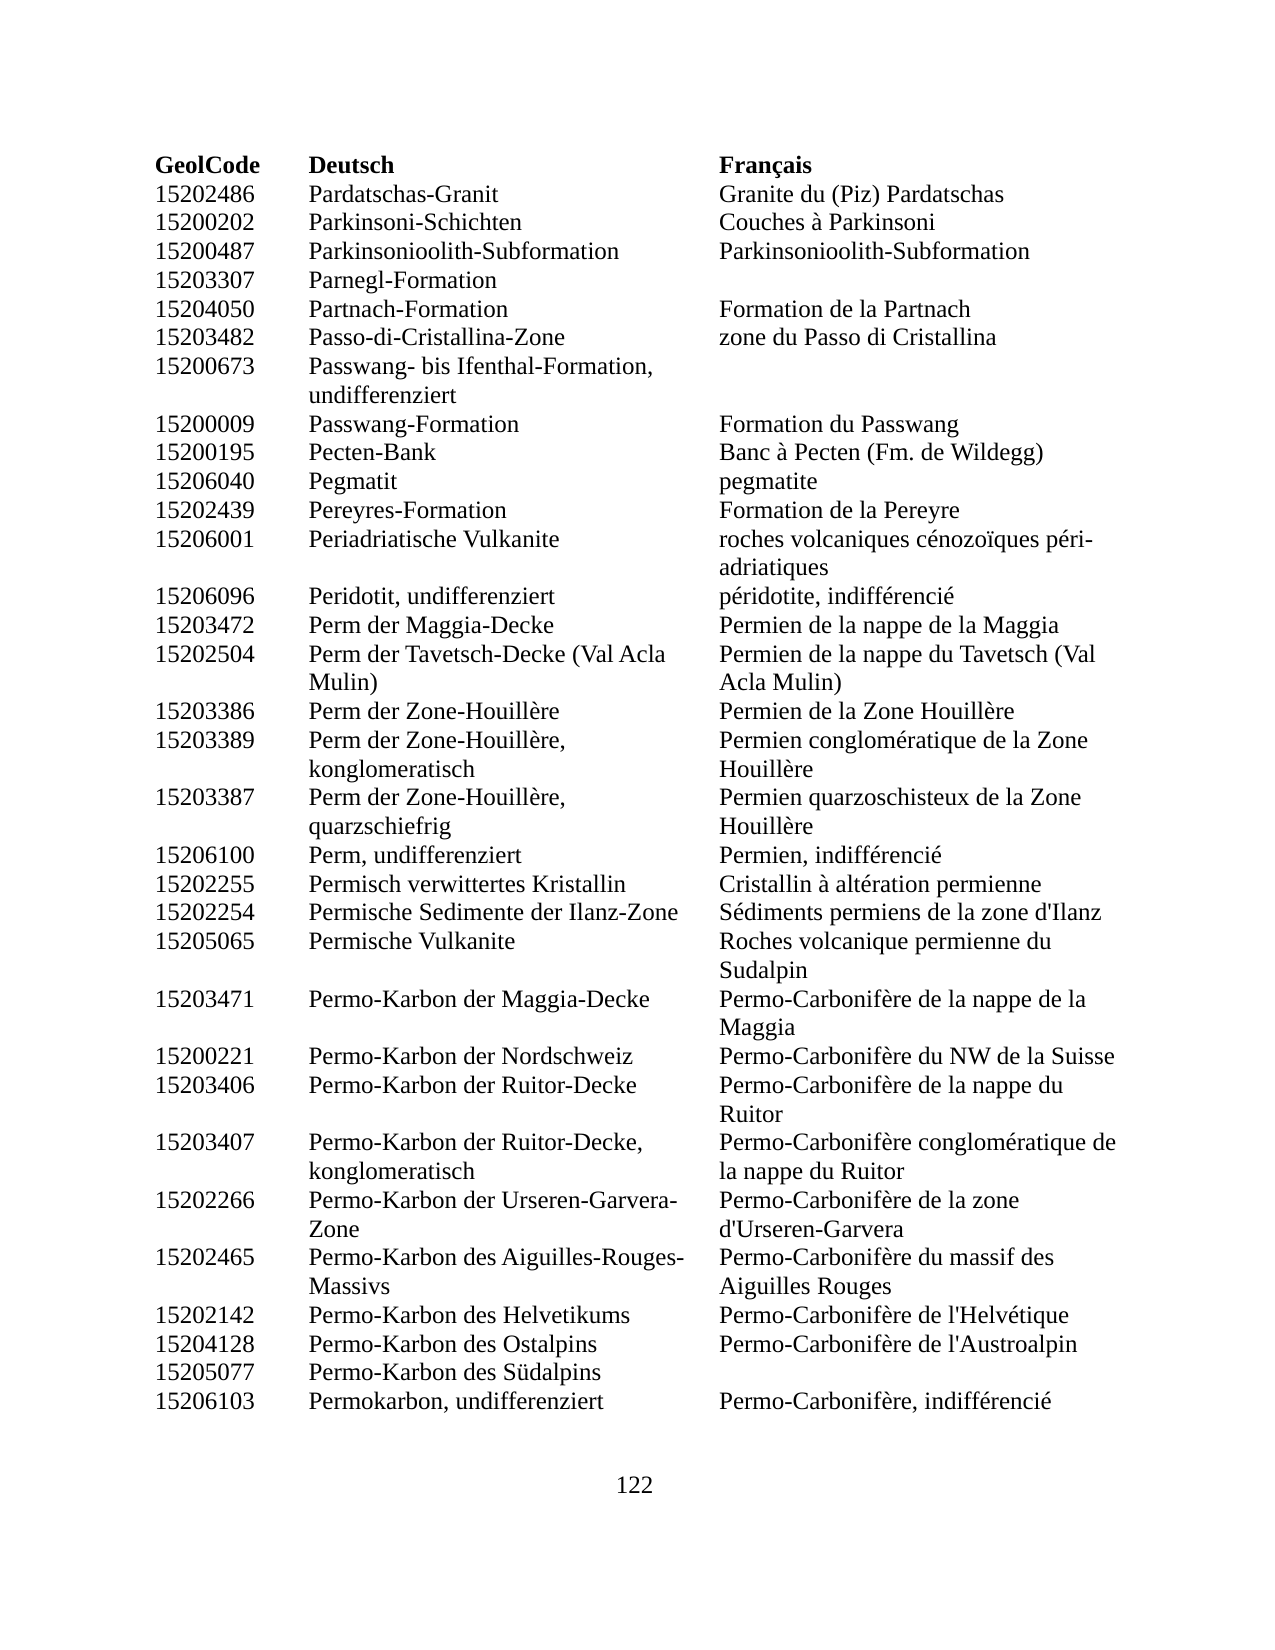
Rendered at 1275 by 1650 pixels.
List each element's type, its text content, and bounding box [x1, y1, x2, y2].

table_cell Granite du (Piz) Pardatschas [714, 179, 1125, 207]
table_cell Pegmatit [304, 466, 714, 495]
table_cell 15202266 [150, 1185, 304, 1242]
table_cell Permo-Karbon der Maggia-Decke [304, 984, 714, 1041]
table_cell 15203471 [150, 984, 304, 1041]
table_cell roches volcaniques cénozoïques péri-adriatiques [714, 524, 1125, 581]
table_cell Permo-Karbon der Ruitor-Decke [304, 1070, 714, 1127]
table_cell Passo-di-Cristallina-Zone [304, 323, 714, 351]
table_cell Permien de la Zone Houillère [714, 696, 1125, 725]
table_cell Passwang-Formation [304, 409, 714, 437]
table_cell Permo-Carbonifère de la zone d'Urseren-Garvera [714, 1185, 1125, 1242]
table_cell 15202465 [150, 1243, 304, 1300]
table_cell Permo-Carbonifère de l'Helvétique [714, 1300, 1125, 1329]
table_cell 15203406 [150, 1070, 304, 1127]
table_cell Cristallin à altération permienne [714, 869, 1125, 897]
table_cell Permo-Karbon der Urseren-Garvera-Zone [304, 1185, 714, 1242]
table_cell Perm der Tavetsch-Decke (Val Acla Mulin) [304, 639, 714, 696]
table_cell 15204050 [150, 294, 304, 322]
table_cell Permo-Carbonifère de la nappe de la Maggia [714, 984, 1125, 1041]
table_cell Peridotit, undifferenziert [304, 581, 714, 610]
table_cell Parnegl-Formation [304, 265, 714, 294]
table_cell Passwang- bis Ifenthal-Formation, undifferenziert [304, 351, 714, 409]
table_cell Permo-Karbon der Ruitor-Decke, konglomeratisch [304, 1128, 714, 1185]
table_cell Permo-Karbon der Nordschweiz [304, 1041, 714, 1070]
table_cell 15202254 [150, 898, 304, 926]
table_cell Permo-Carbonifère conglomératique de la nappe du Ruitor [714, 1128, 1125, 1185]
table_cell Perm der Zone-Houillère, quarzschiefrig [304, 783, 714, 840]
table_cell Permo-Karbon des Südalpins [304, 1358, 714, 1386]
table_cell Partnach-Formation [304, 294, 714, 322]
table_cell [714, 351, 1125, 409]
table_cell 15200673 [150, 351, 304, 409]
table_cell Permische Sedimente der Ilanz-Zone [304, 898, 714, 926]
table_cell pegmatite [714, 466, 1125, 495]
table_cell Perm der Zone-Houillère, konglomeratisch [304, 725, 714, 782]
table_cell [714, 1358, 1125, 1386]
table_cell Periadriatische Vulkanite [304, 524, 714, 581]
table_cell 15200221 [150, 1041, 304, 1070]
table_cell Permo-Carbonifère de la nappe du Ruitor [714, 1070, 1125, 1127]
table_cell Permo-Carbonifère du NW de la Suisse [714, 1041, 1125, 1070]
table_cell 15203472 [150, 610, 304, 639]
table_cell Sédiments permiens de la zone d'Ilanz [714, 898, 1125, 926]
table_cell Parkinsonioolith-Subformation [714, 236, 1125, 265]
table_cell Permokarbon, undifferenziert [304, 1386, 714, 1415]
table_cell Permische Vulkanite [304, 926, 714, 984]
table_cell 15200202 [150, 208, 304, 236]
table_cell 15206096 [150, 581, 304, 610]
table_cell 15203386 [150, 696, 304, 725]
table_cell Permisch verwittertes Kristallin [304, 869, 714, 897]
table_header Français [714, 150, 1125, 179]
table_cell Permien conglomératique de la Zone Houillère [714, 725, 1125, 782]
table_header GeolCode [150, 150, 304, 179]
table_cell Permo-Carbonifère, indifférencié [714, 1386, 1125, 1415]
table_cell 15206100 [150, 840, 304, 869]
table_cell Banc à Pecten (Fm. de Wildegg) [714, 438, 1125, 466]
table_cell 15203482 [150, 323, 304, 351]
table_cell 15203307 [150, 265, 304, 294]
table_cell 15200195 [150, 438, 304, 466]
table_cell 15206103 [150, 1386, 304, 1415]
table_cell 15202255 [150, 869, 304, 897]
table_cell péridotite, indifférencié [714, 581, 1125, 610]
table_cell 15206040 [150, 466, 304, 495]
table_cell 15202504 [150, 639, 304, 696]
table_cell Pereyres-Formation [304, 495, 714, 524]
table_cell Pecten-Bank [304, 438, 714, 466]
table_cell Couches à Parkinsoni [714, 208, 1125, 236]
table_cell [714, 265, 1125, 294]
table_cell 15202486 [150, 179, 304, 207]
table_cell Parkinsoni-Schichten [304, 208, 714, 236]
table_cell Permien quarzoschisteux de la Zone Houillère [714, 783, 1125, 840]
table_cell Permo-Carbonifère de l'Austroalpin [714, 1329, 1125, 1357]
table_cell Parkinsonioolith-Subformation [304, 236, 714, 265]
table_cell zone du Passo di Cristallina [714, 323, 1125, 351]
table_cell 15203389 [150, 725, 304, 782]
table_cell Formation de la Pereyre [714, 495, 1125, 524]
table_cell Permo-Karbon des Ostalpins [304, 1329, 714, 1357]
table_cell Permien, indifférencié [714, 840, 1125, 869]
table_cell 15203407 [150, 1128, 304, 1185]
table_cell 15202142 [150, 1300, 304, 1329]
table_cell Permien de la nappe de la Maggia [714, 610, 1125, 639]
table_cell Formation de la Partnach [714, 294, 1125, 322]
table_cell Roches volcanique permienne du Sudalpin [714, 926, 1125, 984]
table_cell 15206001 [150, 524, 304, 581]
table_cell Permo-Karbon des Aiguilles-Rouges-Massivs [304, 1243, 714, 1300]
table_cell Perm der Maggia-Decke [304, 610, 714, 639]
table_cell 15204128 [150, 1329, 304, 1357]
table_cell 15200487 [150, 236, 304, 265]
table_cell Permo-Carbonifère du massif des Aiguilles Rouges [714, 1243, 1125, 1300]
table_cell 15205065 [150, 926, 304, 984]
table_cell Permo-Karbon des Helvetikums [304, 1300, 714, 1329]
table_cell 15205077 [150, 1358, 304, 1386]
table_header Deutsch [304, 150, 714, 179]
table_cell Permien de la nappe du Tavetsch (Val Acla Mulin) [714, 639, 1125, 696]
table_cell Pardatschas-Granit [304, 179, 714, 207]
table_cell 15203387 [150, 783, 304, 840]
table_cell Formation du Passwang [714, 409, 1125, 437]
table_cell Perm der Zone-Houillère [304, 696, 714, 725]
table_cell 15202439 [150, 495, 304, 524]
table_cell Perm, undifferenziert [304, 840, 714, 869]
table_cell 15200009 [150, 409, 304, 437]
